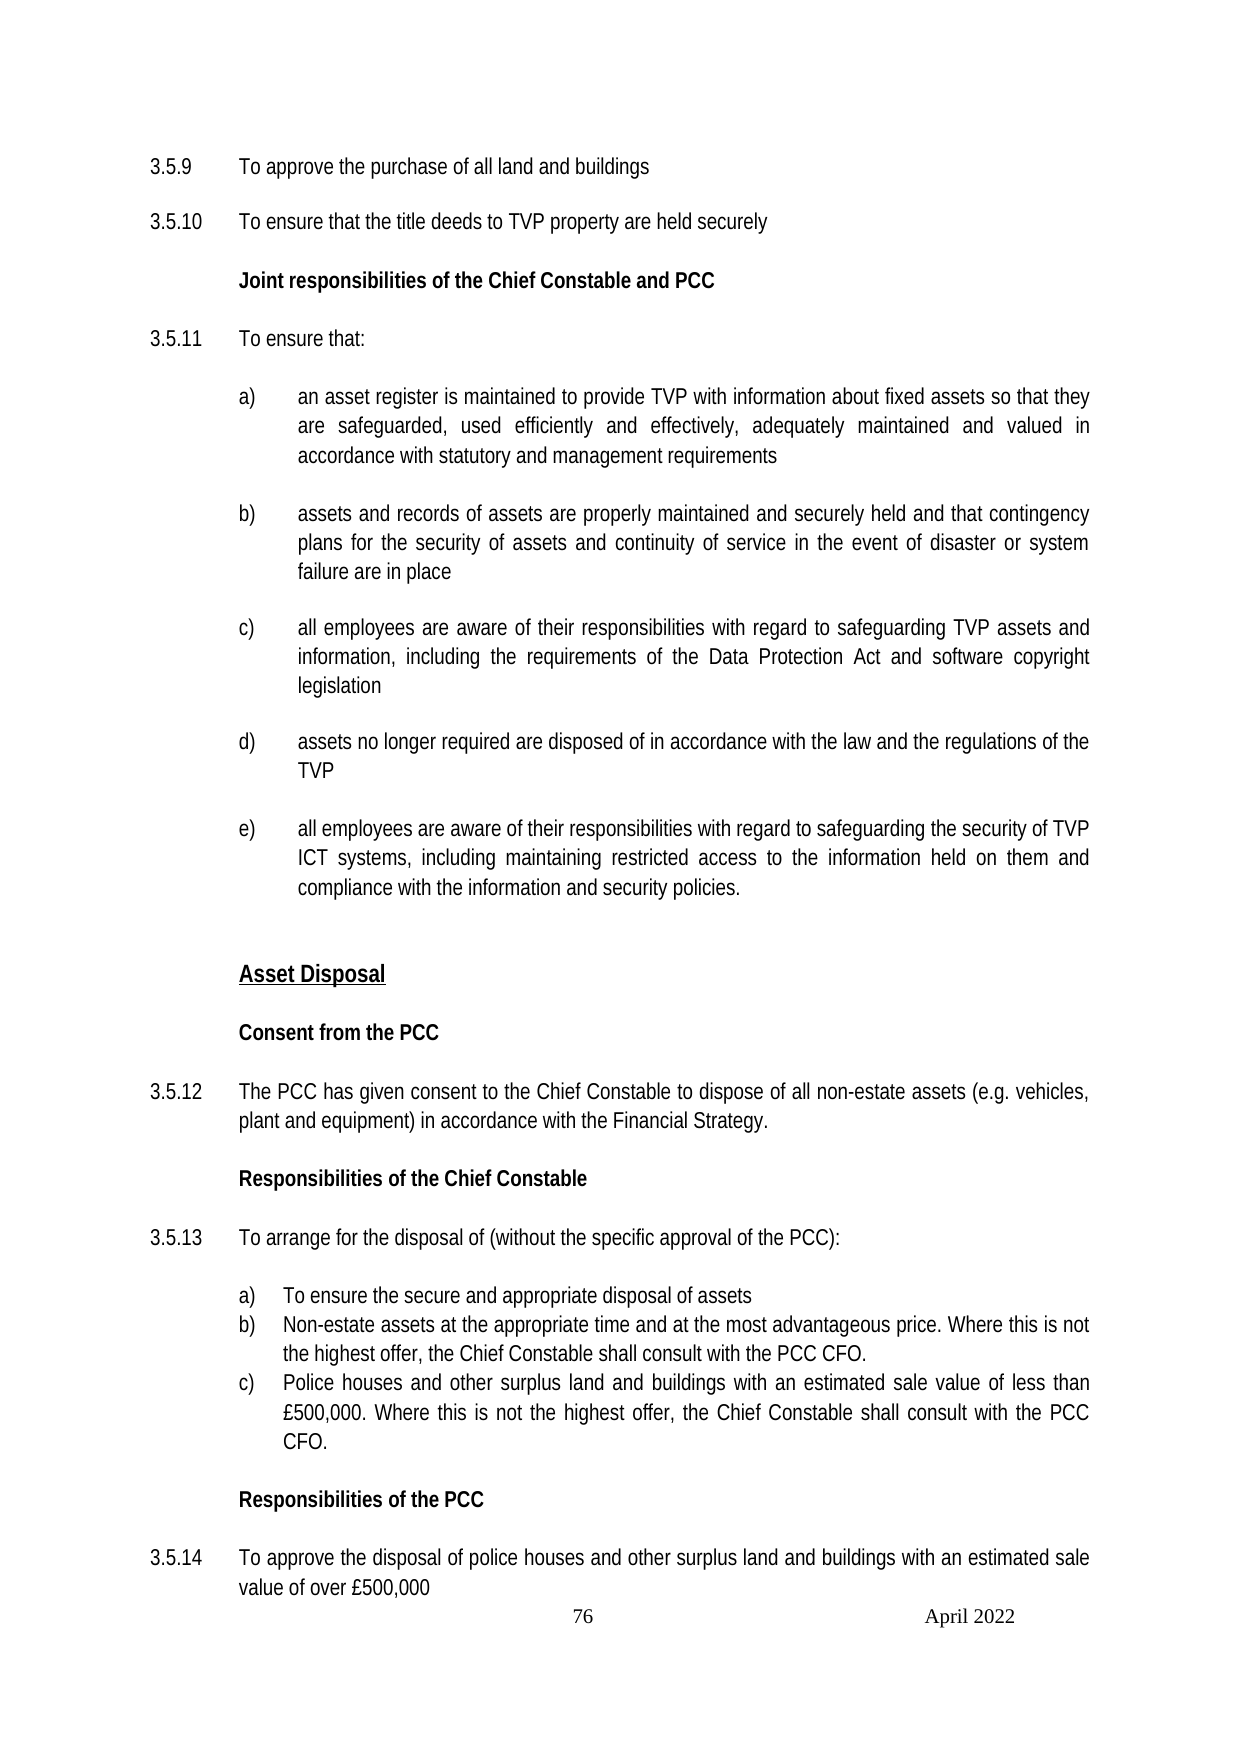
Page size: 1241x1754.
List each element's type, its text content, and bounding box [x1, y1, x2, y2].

text Consent from the PCC [239, 1017, 1090, 1046]
list assets no longer required are disposed of in accordance with the law and the regulations of the TVP [239, 725, 1090, 783]
list all employees are aware of their responsibilities with regard to safeguarding TVP assets and information, including the requirements of the Data Protection Act and software copyright legislation [239, 611, 1090, 698]
list an asset register is maintained to provide TVP with information about fixed assets so that they are safeguarded, used efficiently and effectively, adequately maintained and valued in accordance with statutory and management requirements [239, 381, 1090, 468]
list To approve the purchase of all land and buildings [150, 150, 1090, 179]
text Asset Disposal [150, 958, 1090, 987]
text Joint responsibilities of the Chief Constable and PCC [225, 264, 1090, 293]
list To ensure the secure and appropriate disposal of assets [239, 1279, 1090, 1308]
list To ensure that: [150, 322, 1090, 351]
list Police houses and other surplus land and buildings with an estimated sale value of less than £500,000. Where this is not the highest offer, the Chief Constable shall consult with the PCC CFO. [239, 1367, 1090, 1454]
list To arrange for the disposal of (without the specific approval of the PCC): [150, 1221, 1090, 1250]
list The PCC has given consent to the Chief Constable to dispose of all non-estate assets (e.g. vehicles, plant and equipment) in accordance with the Financial Strategy. [150, 1075, 1090, 1133]
list Non-estate assets at the appropriate time and at the most advantageous price. Where this is not the highest offer, the Chief Constable shall consult with the PCC CFO. [239, 1308, 1090, 1367]
list To approve the disposal of police houses and other surplus land and buildings with an estimated sale value of over £500,000 [150, 1542, 1090, 1600]
list assets and records of assets are properly maintained and securely held and that contingency plans for the security of assets and continuity of service in the event of disaster or system failure are in place [239, 497, 1090, 585]
text Responsibilities of the PCC [150, 1483, 1090, 1512]
list To ensure that the title deeds to TVP property are held securely [150, 206, 1090, 235]
text Responsibilities of the Chief Constable [150, 1162, 1090, 1192]
list all employees are aware of their responsibilities with regard to safeguarding the security of TVP ICT systems, including maintaining restricted access to the information held on them and compliance with the information and security policies. [239, 812, 1090, 900]
